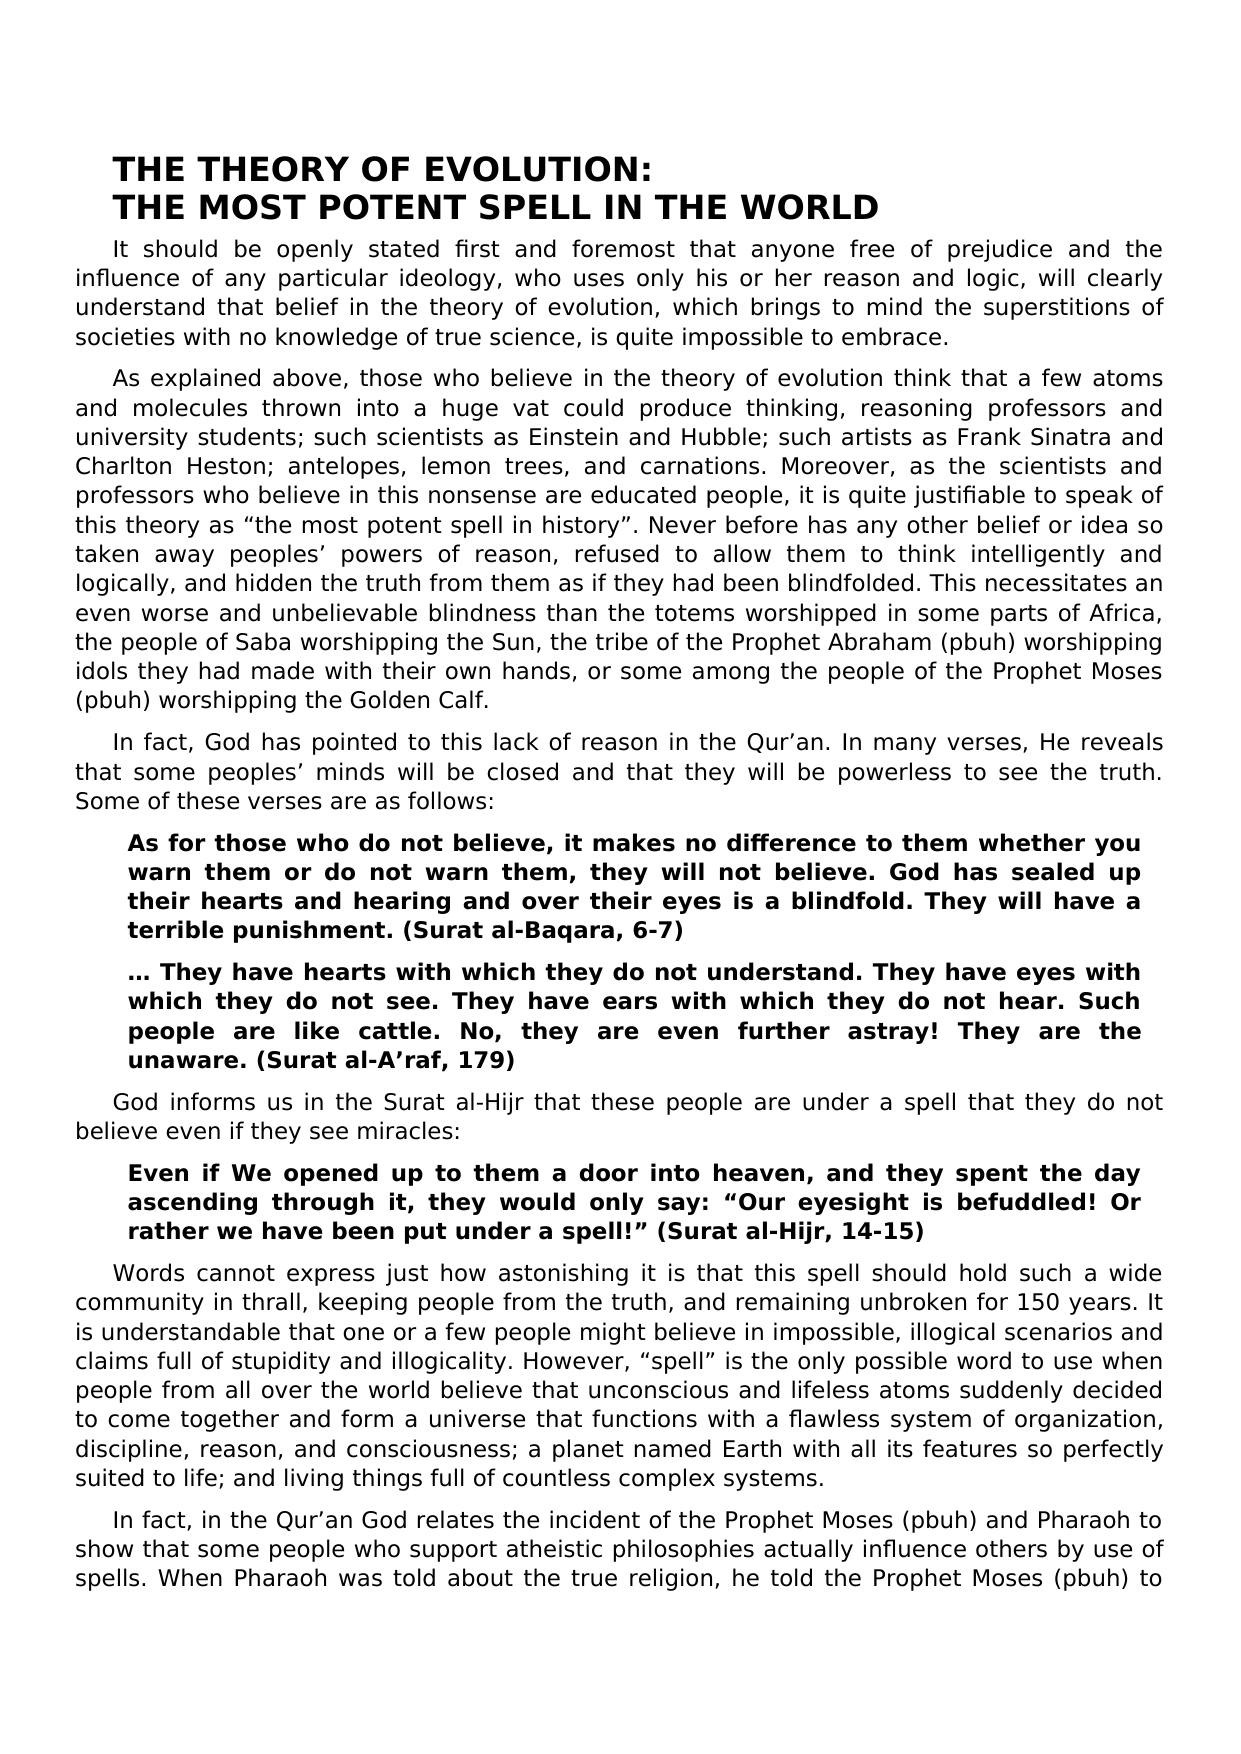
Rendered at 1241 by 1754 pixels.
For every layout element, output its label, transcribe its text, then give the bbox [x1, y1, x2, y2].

text In fact, in the Qur’an God relates the incident of the Prophet Moses (pbuh) and Pharaoh to show that some people who support atheistic philosophies actually influence others by use of spells. When Pharaoh was told about the true religion, he told the Prophet Moses (pbuh) to [75, 1507, 1165, 1592]
text It should be openly stated first and foremost that anyone free of prejudice and the influence of any particular ideology, who uses only his or her reason and logic, will clearly understand that belief in the theory of evolution, which brings to mind the superstitions of societies with no knowledge of true science, is quite impossible to embrace. [75, 236, 1165, 351]
text Even if We opened up to them a door into heaven, and they spent the day ascending through it, they would only say: “Our eyesight is befuddled! Or rather we have been put under a spell!” (Surat al-Hijr, 14-15) [127, 1160, 1143, 1245]
text Words cannot express just how astonishing it is that this spell should hold such a wide community in thrall, keeping people from the truth, and remaining unbroken for 150 years. It is understandable that one or a few people might believe in impossible, illogical scenarios and claims full of stupidity and illogicality. However, “spell” is the only possible word to use when people from all over the world believe that unconscious and lifeless atoms suddenly decided to come together and form a universe that functions with a flawless system of organization, discipline, reason, and consciousness; a planet named Earth with all its features so perfectly suited to life; and living things full of countless complex systems. [75, 1260, 1165, 1492]
text As for those who do not believe, it makes no difference to them whether you warn them or do not warn them, they will not believe. God has sealed up their hearts and hearing and over their eyes is a blindfold. They will have a terrible punishment. (Surat al-Baqara, 6-7) [127, 830, 1143, 944]
text In fact, God has pointed to this lack of reason in the Qur’an. In many verses, He reveals that some peoples’ minds will be closed and that they will be powerless to see the truth. Some of these verses are as follows: [75, 729, 1165, 814]
text … They have hearts with which they do not understand. They have eyes with which they do not see. They have ears with which they do not hear. Such people are like cattle. No, they are even further astray! They are the unaware. (Surat al-A’raf, 179) [127, 959, 1143, 1074]
subtitle THE THEORY OF EVOLUTION: THE MOST POTENT SPELL IN THE WORLD [112, 150, 1165, 228]
text God informs us in the Surat al-Hijr that these people are under a spell that they do not believe even if they see miracles: [75, 1089, 1165, 1145]
text As explained above, those who believe in the theory of evolution think that a few atoms and molecules thrown into a huge vat could produce thinking, reasoning professors and university students; such scientists as Einstein and Hubble; such artists as Frank Sinatra and Charlton Heston; antelopes, lemon trees, and carnations. Moreover, as the scientists and professors who believe in this nonsense are educated people, it is quite justifiable to speak of this theory as “the most potent spell in history”. Never before has any other belief or idea so taken away peoples’ powers of reason, refused to allow them to think intelligently and logically, and hidden the truth from them as if they had been blindfolded. This necessitates an even worse and unbelievable blindness than the totems worshipped in some parts of Africa, the people of Saba worshipping the Sun, the tribe of the Prophet Abraham (pbuh) worshipping idols they had made with their own hands, or some among the people of the Prophet Moses (pbuh) worshipping the Golden Calf. [75, 366, 1165, 714]
